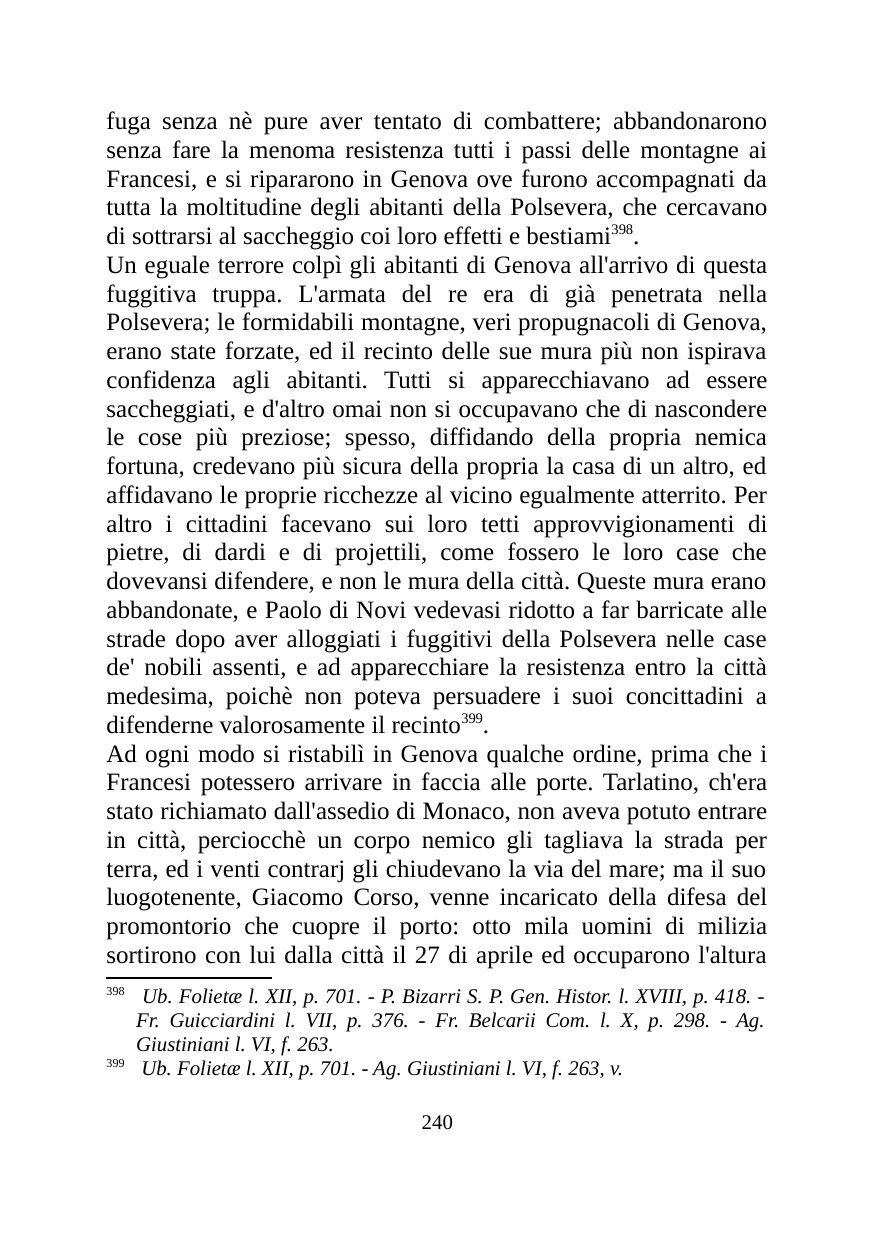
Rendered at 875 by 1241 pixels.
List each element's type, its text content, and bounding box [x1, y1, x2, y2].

text Ub. Folietæ l. XII, p. 701. - Ag. Giustiniani l. VI, f. 263, v. [106, 1056, 768, 1080]
text Un eguale terrore colpì gli abitanti di Genova all'arrivo di questa fuggitiva truppa. L'armata del re era di già penetrata nella Polsevera; le formidabili montagne, veri propugnacoli di Genova, erano state forzate, ed il recinto delle sue mura più non ispirava confidenza agli abitanti. Tutti si apparecchiavano ad essere saccheggiati, e d'altro omai non si occupavano che di nascondere le cose più preziose; spesso, diffidando della propria nemica fortuna, credevano più sicura della propria la casa di un altro, ed affidavano le proprie ricchezze al vicino egualmente atterrito. Per altro i cittadini facevano sui loro tetti approvvigionamenti di pietre, di dardi e di projettili, come fossero le loro case che dovevansi difendere, e non le mura della città. Queste mura erano abbandonate, e Paolo di Novi vedevasi ridotto a far barricate alle strade dopo aver alloggiati i fuggitivi della Polsevera nelle case de' nobili assenti, e ad apparecchiare la resistenza entro la città medesima, poichè non poteva persuadere i suoi concittadini a difenderne valorosamente il recinto. [106, 250, 768, 739]
text Ub. Folietæ l. XII, p. 701. - P. Bizarri S. P. Gen. Histor. l. XVIII, p. 418. - Fr. Guicciardini l. VII, p. 376. - Fr. Belcarii Com. l. X, p. 298. - Ag. Giustiniani l. VI, f. 263. [106, 984, 768, 1056]
text Ad ogni modo si ristabilì in Genova qualche ordine, prima che i Francesi potessero arrivare in faccia alle porte. Tarlatino, ch'era stato richiamato dall'assedio di Monaco, non aveva potuto entrare in città, perciocchè un corpo nemico gli tagliava la strada per terra, ed i venti contrarj gli chiudevano la via del mare; ma il suo luogotenente, Giacomo Corso, venne incaricato della difesa del promontorio che cuopre il porto: otto mila uomini di milizia sortirono con lui dalla città il 27 di aprile ed occuparono l'altura [106, 739, 768, 969]
text fuga senza nè pure aver tentato di combattere; abbandonarono senza fare la menoma resistenza tutti i passi delle montagne ai Francesi, e si ripararono in Genova ove furono accompagnati da tutta la moltitudine degli abitanti della Polsevera, che cercavano di sottrarsi al saccheggio coi loro effetti e bestiami. [106, 106, 768, 250]
